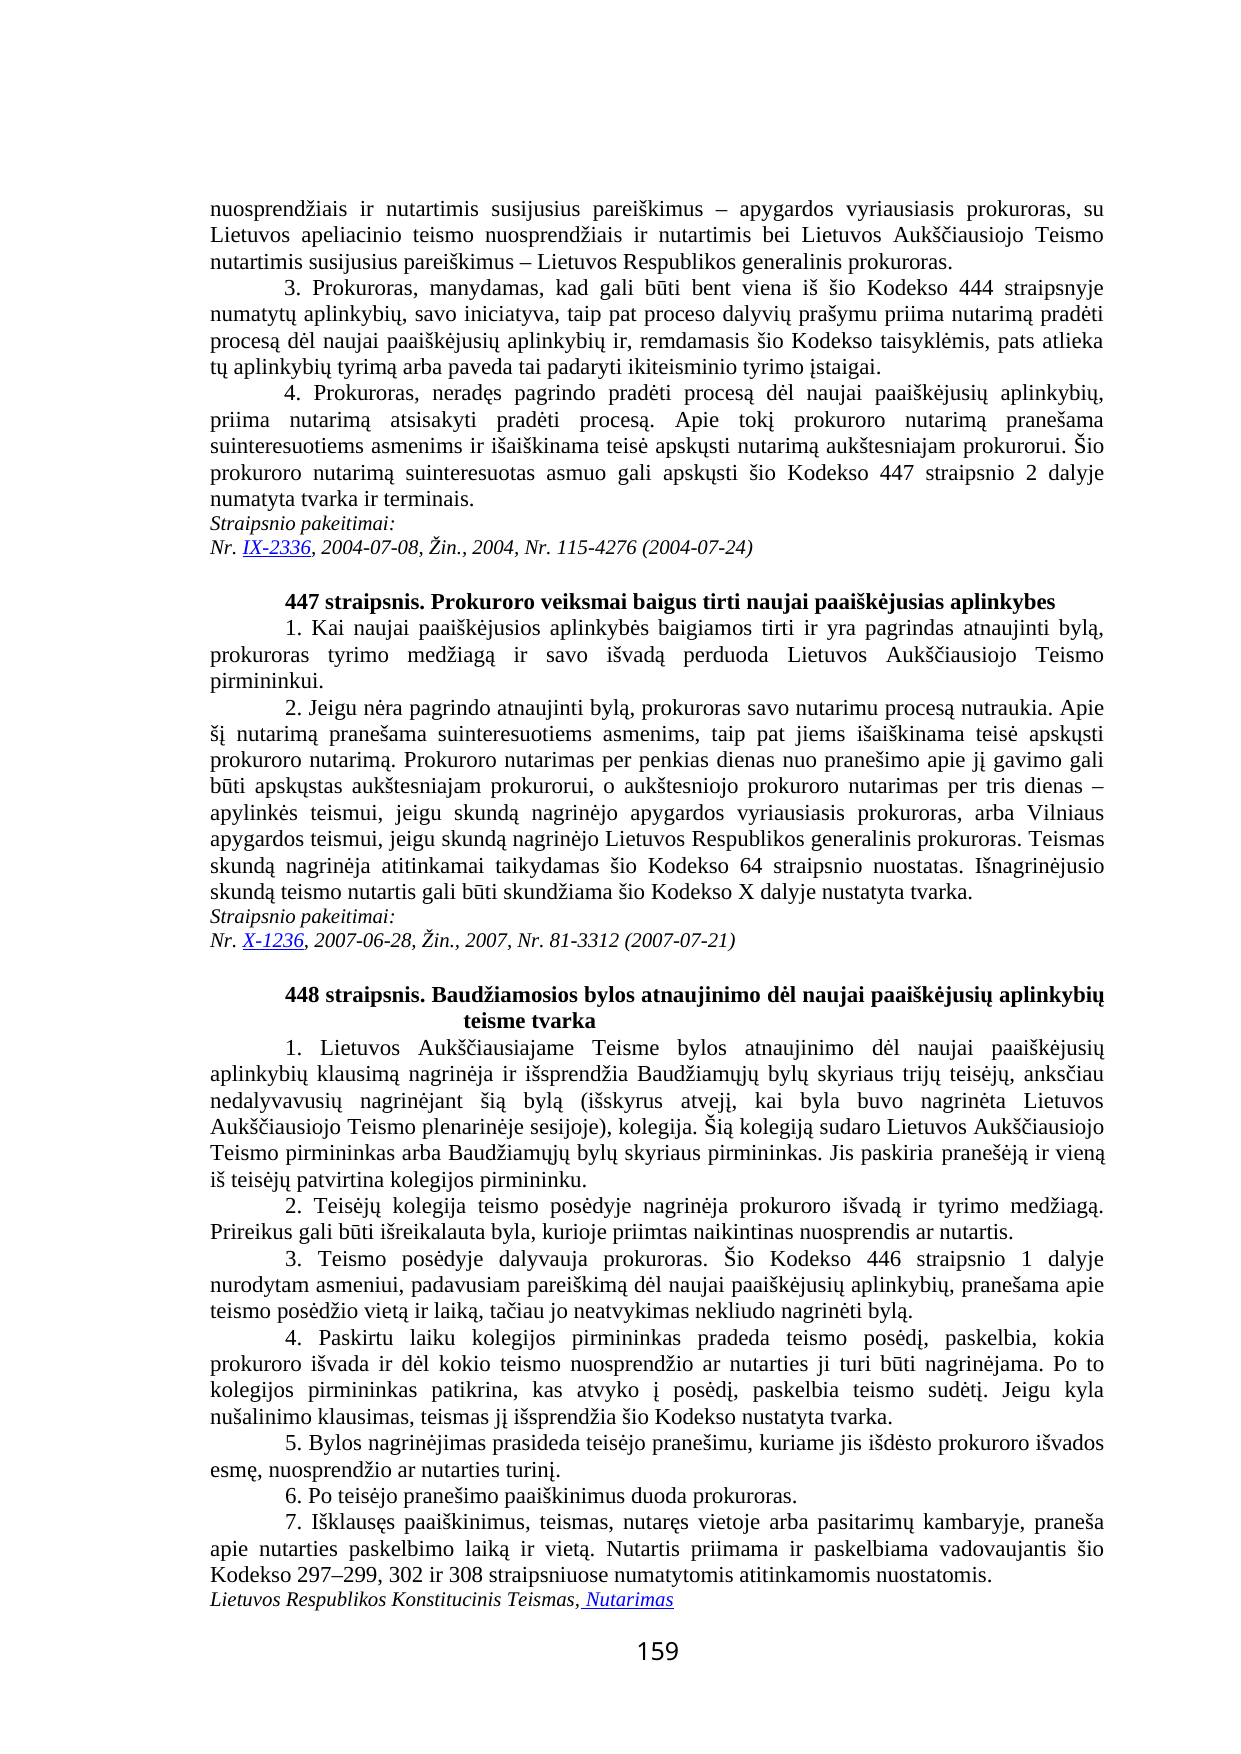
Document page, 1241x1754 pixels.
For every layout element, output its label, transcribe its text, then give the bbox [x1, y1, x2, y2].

text Nr. IX-2336, 2004-07-08, Žin., 2004, Nr. 115-4276 (2004-07-24) [210, 535, 1106, 559]
text nuosprendžiais ir nutartimis susijusius pareiškimus – apygardos vyriausiasis prokuroras, su Lietuvos apeliacinio teismo nuosprendžiais ir nutartimis bei Lietuvos Aukščiausiojo Teismo nutartimis susijusius pareiškimus – Lietuvos Respublikos generalinis prokuroras. [210, 195, 1106, 274]
text Lietuvos Respublikos Konstitucinis Teismas, Nutarimas [210, 1587, 1106, 1611]
text 5. Bylos nagrinėjimas prasideda teisėjo pranešimu, kuriame jis išdėsto prokuroro išvados esmę, nuosprendžio ar nutarties turinį. [210, 1429, 1106, 1482]
text Straipsnio pakeitimai: [210, 904, 1106, 928]
text 2. Jeigu nėra pagrindo atnaujinti bylą, prokuroras savo nutarimu procesą nutraukia. Apie šį nutarimą pranešama suinteresuotiems asmenims, taip pat jiems išaiškinama teisė apskųsti prokuroro nutarimą. Prokuroro nutarimas per penkias dienas nuo pranešimo apie jį gavimo gali būti apskųstas aukštesniajam prokurorui, o aukštesniojo prokuroro nutarimas per tris dienas – apylinkės teismui, jeigu skundą nagrinėjo apygardos vyriausiasis prokuroras, arba Vilniaus apygardos teismui, jeigu skundą nagrinėjo Lietuvos Respublikos generalinis prokuroras. Teismas skundą nagrinėja atitinkamai taikydamas šio Kodekso 64 straipsnio nuostatas. Išnagrinėjusio skundą teismo nutartis gali būti skundžiama šio Kodekso X dalyje nustatyta tvarka. [210, 693, 1106, 904]
text 7. Išklausęs paaiškinimus, teismas, nutaręs vietoje arba pasitarimų kambaryje, praneša apie nutarties paskelbimo laiką ir vietą. Nutartis priimama ir paskelbiama vadovaujantis šio Kodekso 297–299, 302 ir 308 straipsniuose numatytomis atitinkamomis nuostatomis. [210, 1508, 1106, 1587]
text 448 straipsnis. Baudžiamosios bylos atnaujinimo dėl naujai paaiškėjusių aplinkybių teisme tvarka [285, 981, 1106, 1034]
text 6. Po teisėjo pranešimo paaiškinimus duoda prokuroras. [210, 1482, 1106, 1508]
text 4. Prokuroras, neradęs pagrindo pradėti procesą dėl naujai paaiškėjusių aplinkybių, priima nutarimą atsisakyti pradėti procesą. Apie tokį prokuroro nutarimą pranešama suinteresuotiems asmenims ir išaiškinama teisė apskųsti nutarimą aukštesniajam prokurorui. Šio prokuroro nutarimą suinteresuotas asmuo gali apskųsti šio Kodekso 447 straipsnio 2 dalyje numatyta tvarka ir terminais. [210, 379, 1106, 511]
text 3. Teismo posėdyje dalyvauja prokuroras. Šio Kodekso 446 straipsnio 1 dalyje nurodytam asmeniui, padavusiam pareiškimą dėl naujai paaiškėjusių aplinkybių, pranešama apie teismo posėdžio vietą ir laiką, tačiau jo neatvykimas nekliudo nagrinėti bylą. [210, 1245, 1106, 1324]
text 447 straipsnis. Prokuroro veiksmai baigus tirti naujai paaiškėjusias aplinkybes [285, 588, 1106, 614]
text 2. Teisėjų kolegija teismo posėdyje nagrinėja prokuroro išvadą ir tyrimo medžiagą. Prireikus gali būti išreikalauta byla, kurioje priimtas naikintinas nuosprendis ar nutartis. [210, 1192, 1106, 1245]
text Nr. X-1236, 2007-06-28, Žin., 2007, Nr. 81-3312 (2007-07-21) [210, 928, 1106, 952]
text 4. Paskirtu laiku kolegijos pirmininkas pradeda teismo posėdį, paskelbia, kokia prokuroro išvada ir dėl kokio teismo nuosprendžio ar nutarties ji turi būti nagrinėjama. Po to kolegijos pirmininkas patikrina, kas atvyko į posėdį, paskelbia teismo sudėtį. Jeigu kyla nušalinimo klausimas, teismas jį išsprendžia šio Kodekso nustatyta tvarka. [210, 1324, 1106, 1429]
text 3. Prokuroras, manydamas, kad gali būti bent viena iš šio Kodekso 444 straipsnyje numatytų aplinkybių, savo iniciatyva, taip pat proceso dalyvių prašymu priima nutarimą pradėti procesą dėl naujai paaiškėjusių aplinkybių ir, remdamasis šio Kodekso taisyklėmis, pats atlieka tų aplinkybių tyrimą arba paveda tai padaryti ikiteisminio tyrimo įstaigai. [210, 274, 1106, 379]
text 1. Lietuvos Aukščiausiajame Teisme bylos atnaujinimo dėl naujai paaiškėjusių aplinkybių klausimą nagrinėja ir išsprendžia Baudžiamųjų bylų skyriaus trijų teisėjų, anksčiau nedalyvavusių nagrinėjant šią bylą (išskyrus atvejį, kai byla buvo nagrinėta Lietuvos Aukščiausiojo Teismo plenarinėje sesijoje), kolegija. Šią kolegiją sudaro Lietuvos Aukščiausiojo Teismo pirmininkas arba Baudžiamųjų bylų skyriaus pirmininkas. Jis paskiria pranešėją ir vieną iš teisėjų patvirtina kolegijos pirmininku. [210, 1034, 1106, 1192]
text 1. Kai naujai paaiškėjusios aplinkybės baigiamos tirti ir yra pagrindas atnaujinti bylą, prokuroras tyrimo medžiagą ir savo išvadą perduoda Lietuvos Aukščiausiojo Teismo pirmininkui. [210, 614, 1106, 693]
text Straipsnio pakeitimai: [210, 511, 1106, 535]
